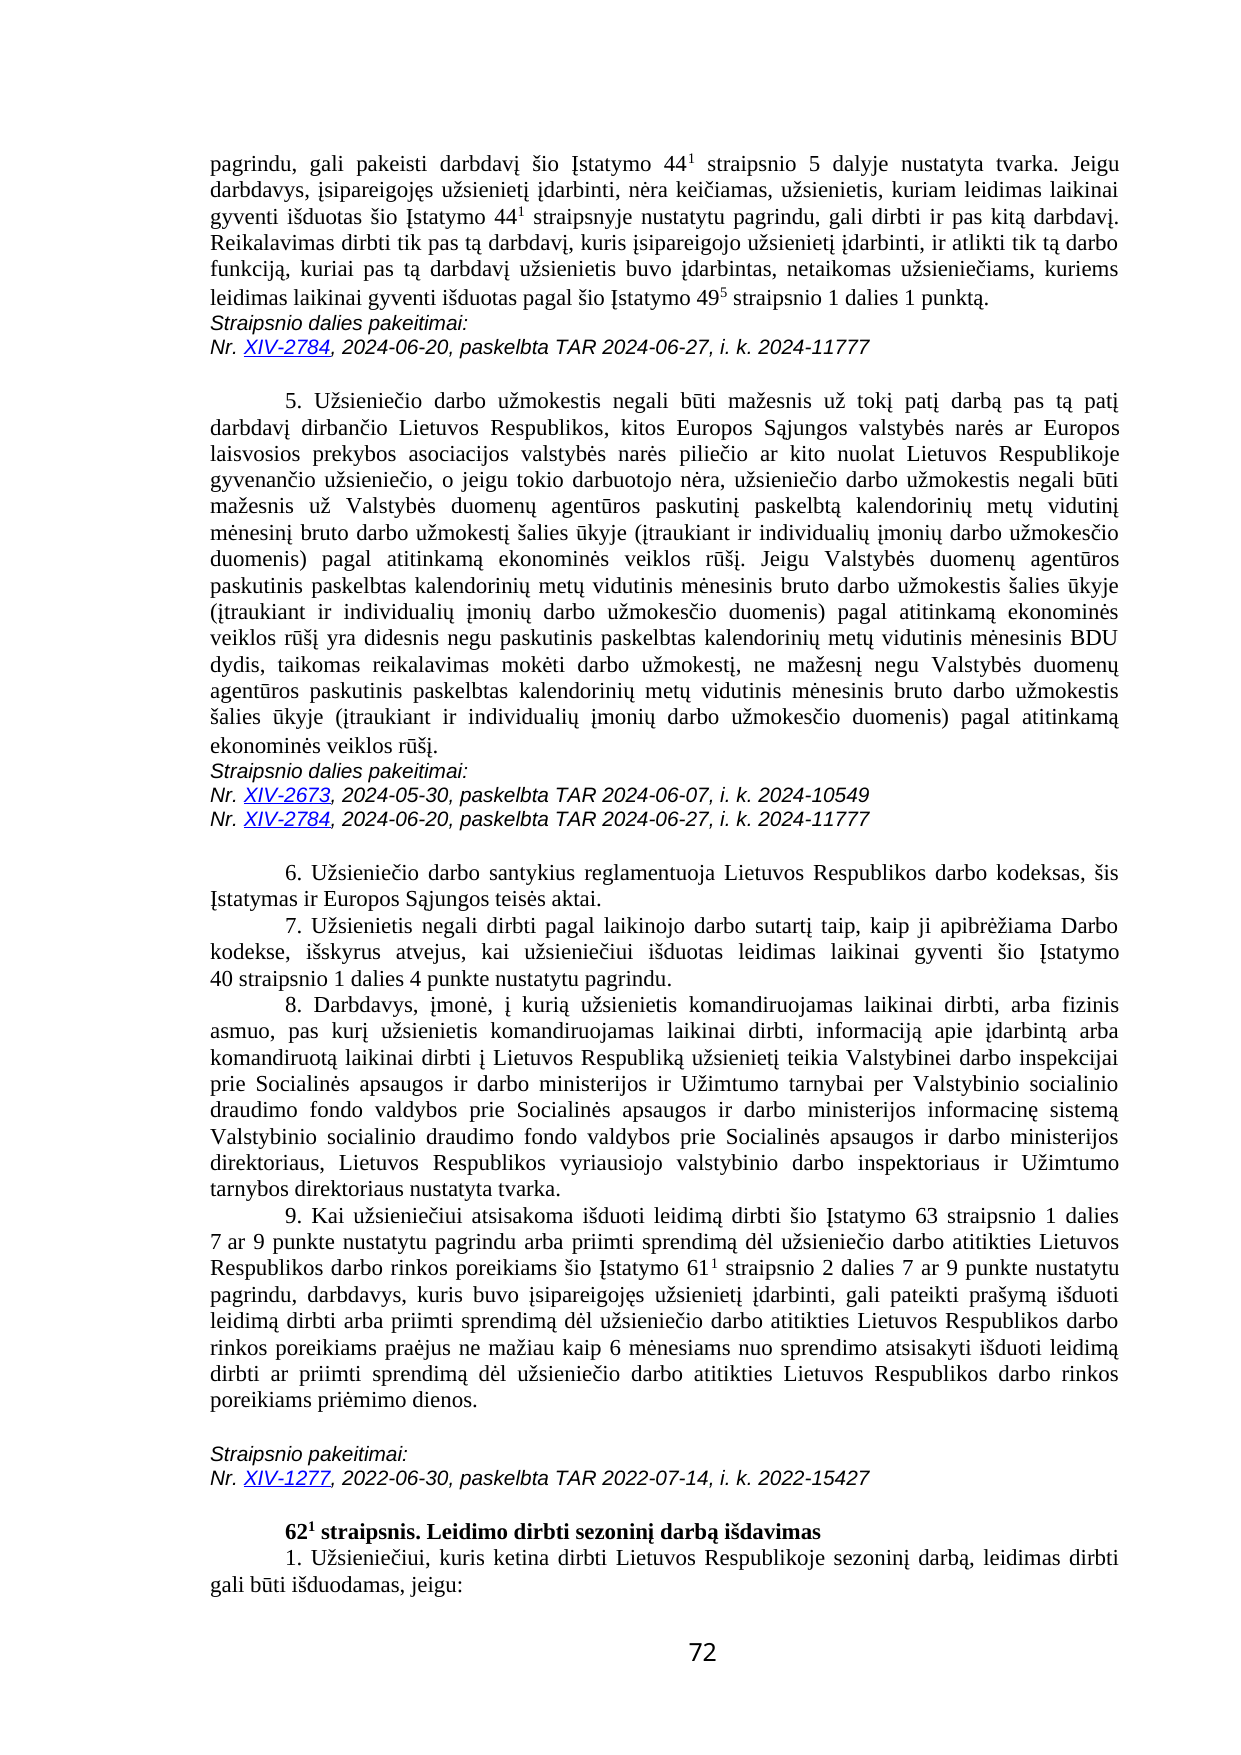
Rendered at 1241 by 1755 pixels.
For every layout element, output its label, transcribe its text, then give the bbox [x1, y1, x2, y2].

text 8. Darbdavys, įmonė, į kurią užsienietis komandiruojamas laikinai dirbti, arba fizinis asmuo, pas kurį užsienietis komandiruojamas laikinai dirbti, informaciją apie įdarbintą arba komandiruotą laikinai dirbti į Lietuvos Respubliką užsienietį teikia Valstybinei darbo inspekcijai prie Socialinės apsaugos ir darbo ministerijos ir Užimtumo tarnybai per Valstybinio socialinio draudimo fondo valdybos prie Socialinės apsaugos ir darbo ministerijos informacinę sistemą Valstybinio socialinio draudimo fondo valdybos prie Socialinės apsaugos ir darbo ministerijos direktoriaus, Lietuvos Respublikos vyriausiojo valstybinio darbo inspektoriaus ir Užimtumo tarnybos direktoriaus nustatyta tvarka. [210, 991, 1120, 1202]
text Straipsnio pakeitimai: [210, 1441, 1120, 1465]
text 1. Užsieniečiui, kuris ketina dirbti Lietuvos Respublikoje sezoninį darbą, leidimas dirbti gali būti išduodamas, jeigu: [210, 1544, 1120, 1597]
text Straipsnio dalies pakeitimai: [210, 758, 1120, 782]
text Nr. XIV-2784, 2024-06-20, paskelbta TAR 2024-06-27, i. k. 2024-11777 [210, 806, 1120, 830]
text Straipsnio dalies pakeitimai: [210, 311, 1120, 334]
text Nr. XIV-1277, 2022-06-30, paskelbta TAR 2022-07-14, i. k. 2022-15427 [210, 1465, 1120, 1489]
text 621 straipsnis. Leidimo dirbti sezoninį darbą išdavimas [210, 1518, 1120, 1544]
text pagrindu, gali pakeisti darbdavį šio Įstatymo 441 straipsnio 5 dalyje nustatyta tvarka. Jeigu darbdavys, įsipareigojęs užsienietį įdarbinti, nėra keičiamas, užsienietis, kuriam leidimas laikinai gyventi išduotas šio Įstatymo 441 straipsnyje nustatytu pagrindu, gali dirbti ir pas kitą darbdavį. Reikalavimas dirbti tik pas tą darbdavį, kuris įsipareigojo užsienietį įdarbinti, ir atlikti tik tą darbo funkciją, kuriai pas tą darbdavį užsienietis buvo įdarbintas, netaikomas užsieniečiams, kuriems leidimas laikinai gyventi išduotas pagal šio Įstatymo 495 straipsnio 1 dalies 1 punktą. [210, 150, 1120, 311]
text 5. Užsieniečio darbo užmokestis negali būti mažesnis už tokį patį darbą pas tą patį darbdavį dirbančio Lietuvos Respublikos, kitos Europos Sąjungos valstybės narės ar Europos laisvosios prekybos asociacijos valstybės narės piliečio ar kito nuolat Lietuvos Respublikoje gyvenančio užsieniečio, o jeigu tokio darbuotojo nėra, užsieniečio darbo užmokestis negali būti mažesnis už Valstybės duomenų agentūros paskutinį paskelbtą kalendorinių metų vidutinį mėnesinį bruto darbo užmokestį šalies ūkyje (įtraukiant ir individualių įmonių darbo užmokesčio duomenis) pagal atitinkamą ekonominės veiklos rūšį. Jeigu Valstybės duomenų agentūros paskutinis paskelbtas kalendorinių metų vidutinis mėnesinis bruto darbo užmokestis šalies ūkyje (įtraukiant ir individualių įmonių darbo užmokesčio duomenis) pagal atitinkamą ekonominės veiklos rūšį yra didesnis negu paskutinis paskelbtas kalendorinių metų vidutinis mėnesinis BDU dydis, taikomas reikalavimas mokėti darbo užmokestį, ne mažesnį negu Valstybės duomenų agentūros paskutinis paskelbtas kalendorinių metų vidutinis mėnesinis bruto darbo užmokestis šalies ūkyje (įtraukiant ir individualių įmonių darbo užmokesčio duomenis) pagal atitinkamą ekonominės veiklos rūšį. [210, 387, 1120, 758]
text Nr. XIV-2784, 2024-06-20, paskelbta TAR 2024-06-27, i. k. 2024-11777 [210, 334, 1120, 358]
text 7. Užsienietis negali dirbti pagal laikinojo darbo sutartį taip, kaip ji apibrėžiama Darbo kodekse, išskyrus atvejus, kai užsieniečiui išduotas leidimas laikinai gyventi šio Įstatymo 40 straipsnio 1 dalies 4 punkte nustatytu pagrindu. [210, 912, 1120, 991]
text 9. Kai užsieniečiui atsisakoma išduoti leidimą dirbti šio Įstatymo 63 straipsnio 1 dalies 7 ar 9 punkte nustatytu pagrindu arba priimti sprendimą dėl užsieniečio darbo atitikties Lietuvos Respublikos darbo rinkos poreikiams šio Įstatymo 611 straipsnio 2 dalies 7 ar 9 punkte nustatytu pagrindu, darbdavys, kuris buvo įsipareigojęs užsienietį įdarbinti, gali pateikti prašymą išduoti leidimą dirbti arba priimti sprendimą dėl užsieniečio darbo atitikties Lietuvos Respublikos darbo rinkos poreikiams praėjus ne mažiau kaip 6 mėnesiams nuo sprendimo atsisakyti išduoti leidimą dirbti ar priimti sprendimą dėl užsieniečio darbo atitikties Lietuvos Respublikos darbo rinkos poreikiams priėmimo dienos. [210, 1202, 1120, 1413]
text Nr. XIV-2673, 2024-05-30, paskelbta TAR 2024-06-07, i. k. 2024-10549 [210, 782, 1120, 806]
text 6. Užsieniečio darbo santykius reglamentuoja Lietuvos Respublikos darbo kodeksas, šis Įstatymas ir Europos Sąjungos teisės aktai. [210, 859, 1120, 912]
